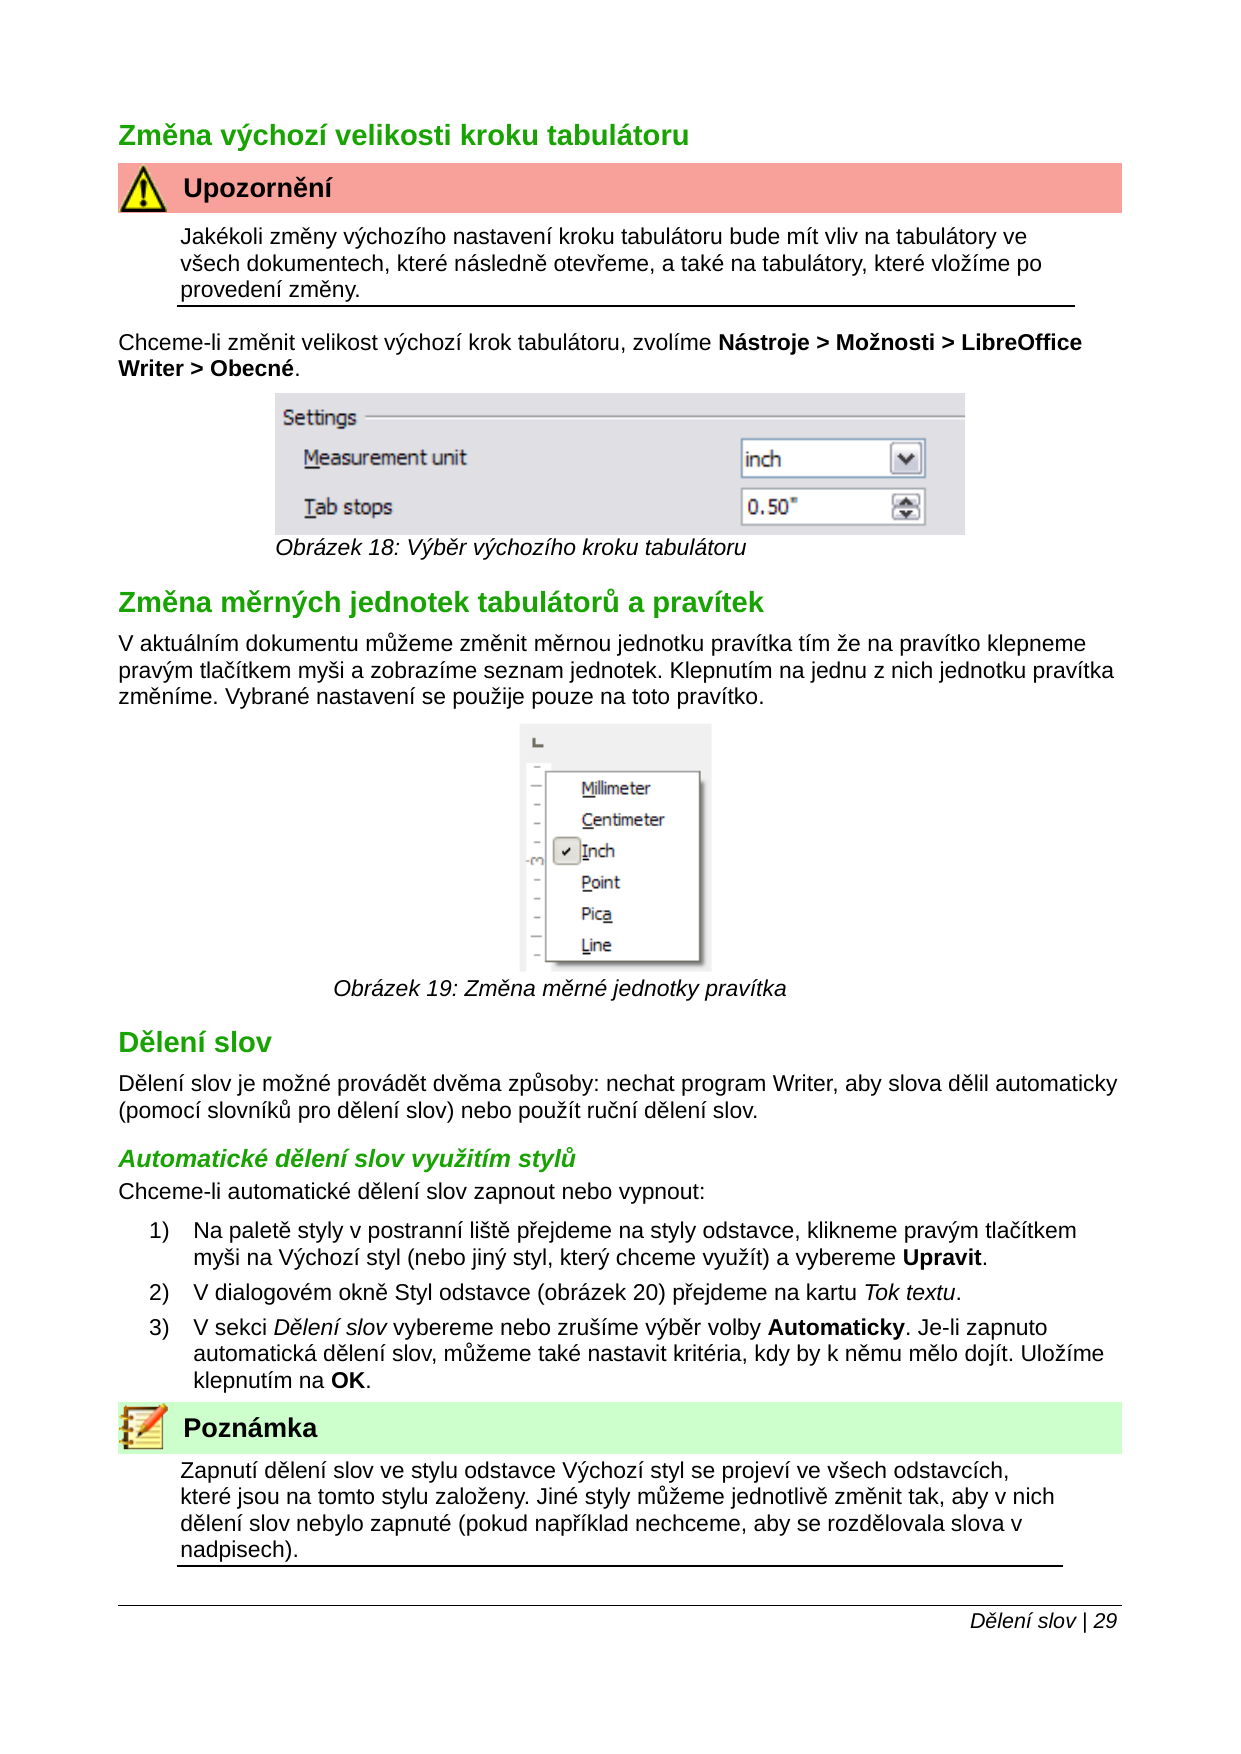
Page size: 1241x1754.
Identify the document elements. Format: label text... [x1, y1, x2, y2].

picture [517, 721, 715, 975]
text Jakékoli změny výchozího nastavení kroku tabulátoru bude mít vliv na tabulátory ve všech dokumentech, které následně otevřeme, a také na tabulátory, které vložíme po provedení změny. [177, 220, 1075, 305]
picture [275, 393, 966, 535]
subtitle Poznámka [118, 1402, 1122, 1454]
list Na paletě styly v postranní liště přejdeme na styly odstavce, klikneme pravým tlačítkem myši na Výchozí styl (nebo jiný styl, který chceme využít) a vybereme Upravit. [169, 1217, 1122, 1270]
subtitle Upozornění [118, 163, 1122, 213]
subtitle Dělení slov [118, 1025, 1122, 1058]
subtitle Změna výchozí velikosti kroku tabulátoru [118, 118, 1122, 152]
subtitle Automatické dělení slov využitím stylů [118, 1143, 1122, 1172]
text Obrázek 18: Výběr výchozího kroku tabulátoru [275, 535, 965, 561]
list V sekci Dělení slov vybereme nebo zrušíme výběr volby Automaticky. Je-li zapnuto automatická dělení slov, můžeme také nastavit kritéria, kdy by k němu mělo dojít. Uložíme klepnutím na OK. [169, 1314, 1122, 1393]
picture [119, 164, 167, 212]
text Dělení slov je možné provádět dvěma způsoby: nechat program Writer, aby slova dělil automaticky (pomocí slovníků pro dělení slov) nebo použít ruční dělení slov. [118, 1070, 1122, 1123]
subtitle Změna měrných jednotek tabulátorů a pravítek [118, 585, 1122, 618]
picture [119, 1402, 170, 1453]
text Chceme-li změnit velikost výchozí krok tabulátoru, zvolíme Nástroje > Možnosti > LibreOffice Writer > Obecné. [118, 328, 1122, 381]
list Chceme-li automatické dělení slov zapnout nebo vypnout: [118, 1178, 1122, 1204]
text Obrázek 19: Změna měrné jednotky pravítka [333, 975, 907, 1001]
text V aktuálním dokumentu můžeme změnit měrnou jednotku pravítka tím že na pravítko klepneme pravým tlačítkem myši a zobrazíme seznam jednotek. Klepnutím na jednu z nich jednotku pravítka změníme. Vybrané nastavení se použije pouze na toto pravítko. [118, 630, 1122, 709]
list V dialogovém okně Styl odstavce (obrázek 20) přejdeme na kartu Tok textu. [169, 1279, 1122, 1305]
text Zapnutí dělení slov ve stylu odstavce Výchozí styl se projeví ve všech odstavcích, které jsou na tomto stylu založeny. Jiné styly můžeme jednotlivě změnit tak, aby v nich dělení slov nebylo zapnuté (pokud například nechceme, aby se rozdělovala slova v nadpisech). [177, 1454, 1063, 1565]
